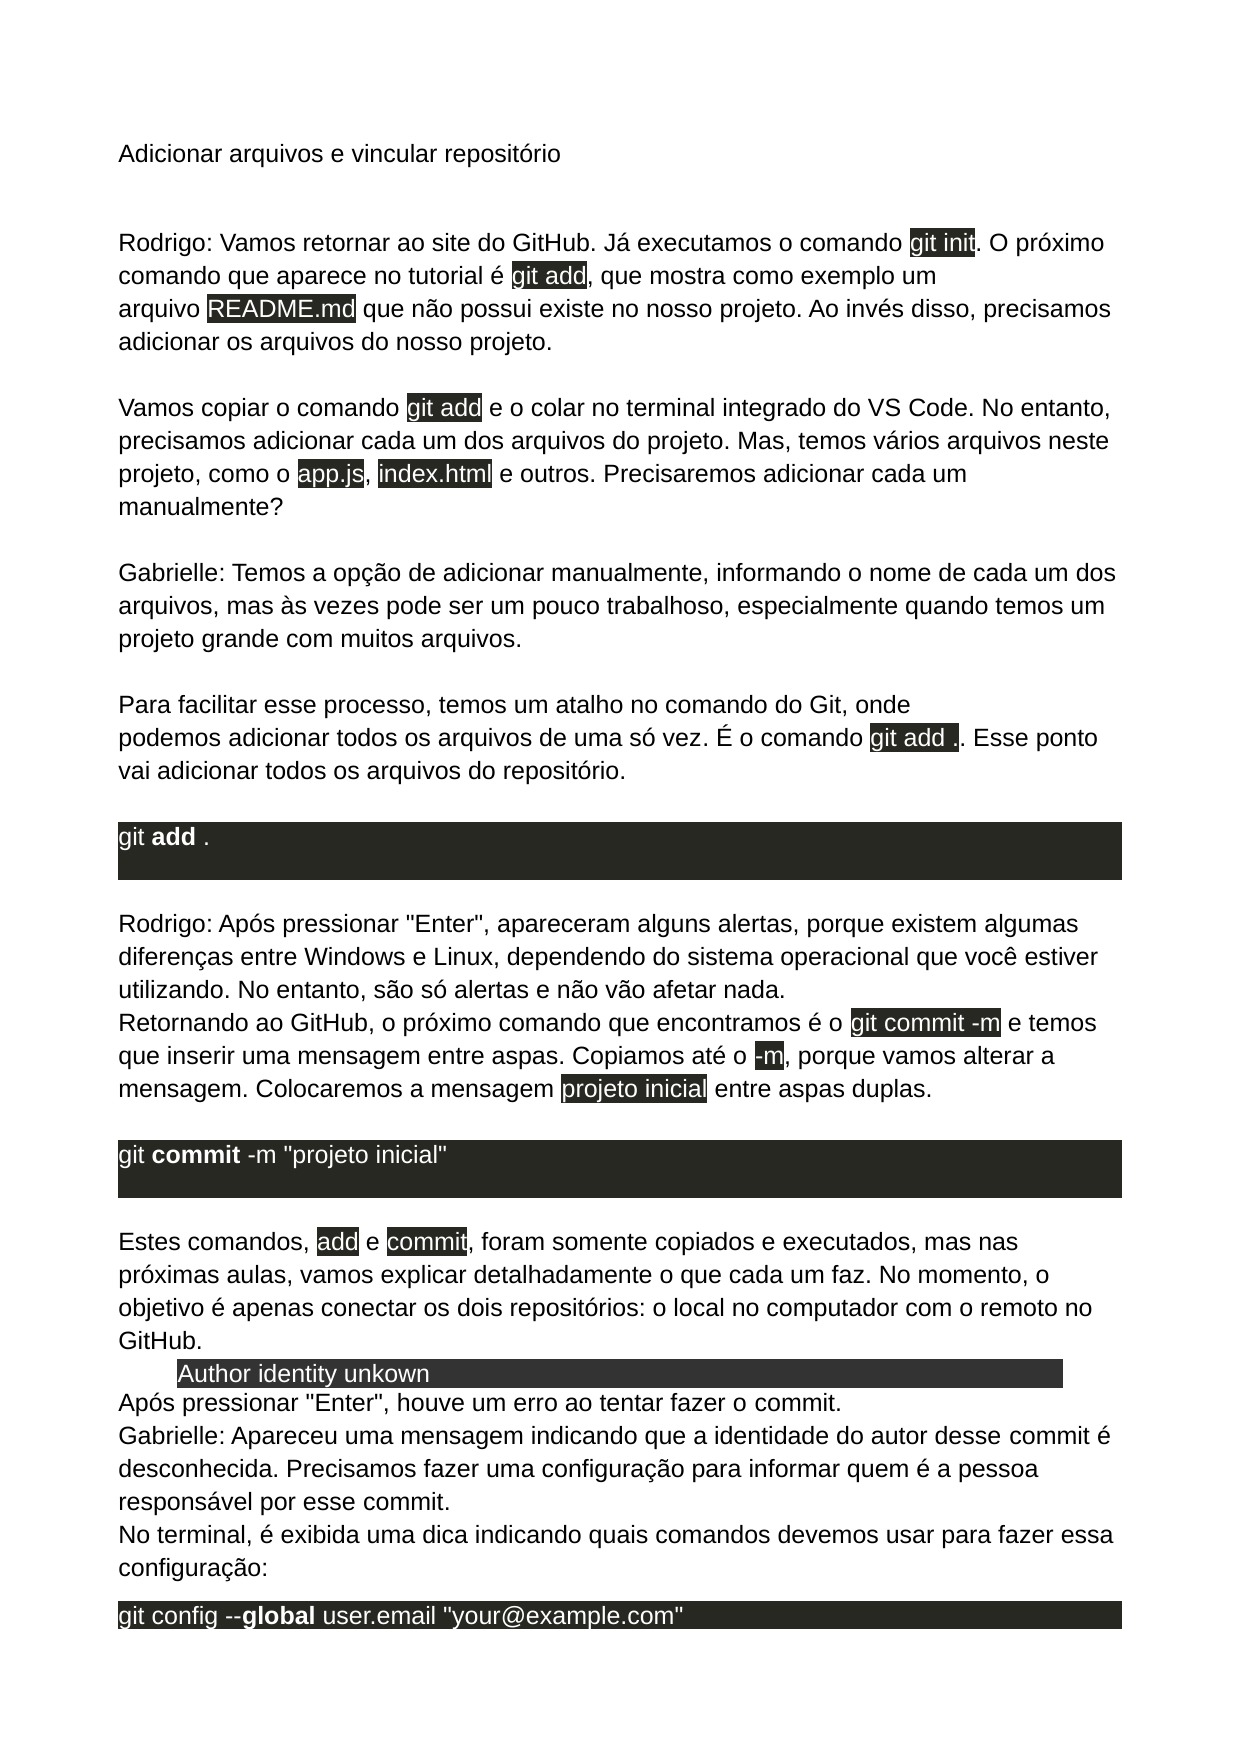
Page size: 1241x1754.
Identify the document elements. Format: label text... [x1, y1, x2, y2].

text No terminal, é exibida uma dica indicando quais comandos devemos usar para fazer essa configuração: [118, 1520, 1122, 1582]
text git config --global user.email "your@example.com" [118, 1601, 1122, 1629]
text git commit -m "projeto inicial" [118, 1140, 1122, 1169]
text Para facilitar esse processo, temos um atalho no comando do Git, onde podemos adicionar todos os arquivos de uma só vez. É o comando git add .. Esse ponto vai adicionar todos os arquivos do repositório. [118, 690, 1122, 785]
subtitle Adicionar arquivos e vincular repositório [118, 139, 1122, 168]
text Gabrielle: Apareceu uma mensagem indicando que a identidade do autor desse commit é desconhecida. Precisamos fazer uma configuração para informar quem é a pessoa responsável por esse commit. [118, 1421, 1122, 1516]
text Gabrielle: Temos a opção de adicionar manualmente, informando o nome de cada um dos arquivos, mas às vezes pode ser um pouco trabalhoso, especialmente quando temos um projeto grande com muitos arquivos. [118, 558, 1122, 653]
text Author identity unkown [177, 1359, 1063, 1388]
text Vamos copiar o comando git add e o colar no terminal integrado do VS Code. No entanto, precisamos adicionar cada um dos arquivos do projeto. Mas, temos vários arquivos neste projeto, como o app.js, index.html e outros. Precisaremos adicionar cada um manualmente? [118, 393, 1122, 521]
text Estes comandos, add e commit, foram somente copiados e executados, mas nas próximas aulas, vamos explicar detalhadamente o que cada um faz. No momento, o objetivo é apenas conectar os dois repositórios: o local no computador com o remoto no GitHub. [118, 1227, 1122, 1355]
text Retornando ao GitHub, o próximo comando que encontramos é o git commit -m e temos que inserir uma mensagem entre aspas. Copiamos até o -m, porque vamos alterar a mensagem. Colocaremos a mensagem projeto inicial entre aspas duplas. [118, 1008, 1122, 1103]
text git add . [118, 822, 1122, 851]
text Rodrigo: Após pressionar "Enter", apareceram alguns alertas, porque existem algumas diferenças entre Windows e Linux, dependendo do sistema operacional que você estiver utilizando. No entanto, são só alertas e não vão afetar nada. [118, 909, 1122, 1004]
text Após pressionar "Enter", houve um erro ao tentar fazer o commit. [118, 1388, 1122, 1417]
text Rodrigo: Vamos retornar ao site do GitHub. Já executamos o comando git init. O próximo comando que aparece no tutorial é git add, que mostra como exemplo um arquivo README.md que não possui existe no nosso projeto. Ao invés disso, precisamos adicionar os arquivos do nosso projeto. [118, 228, 1122, 356]
